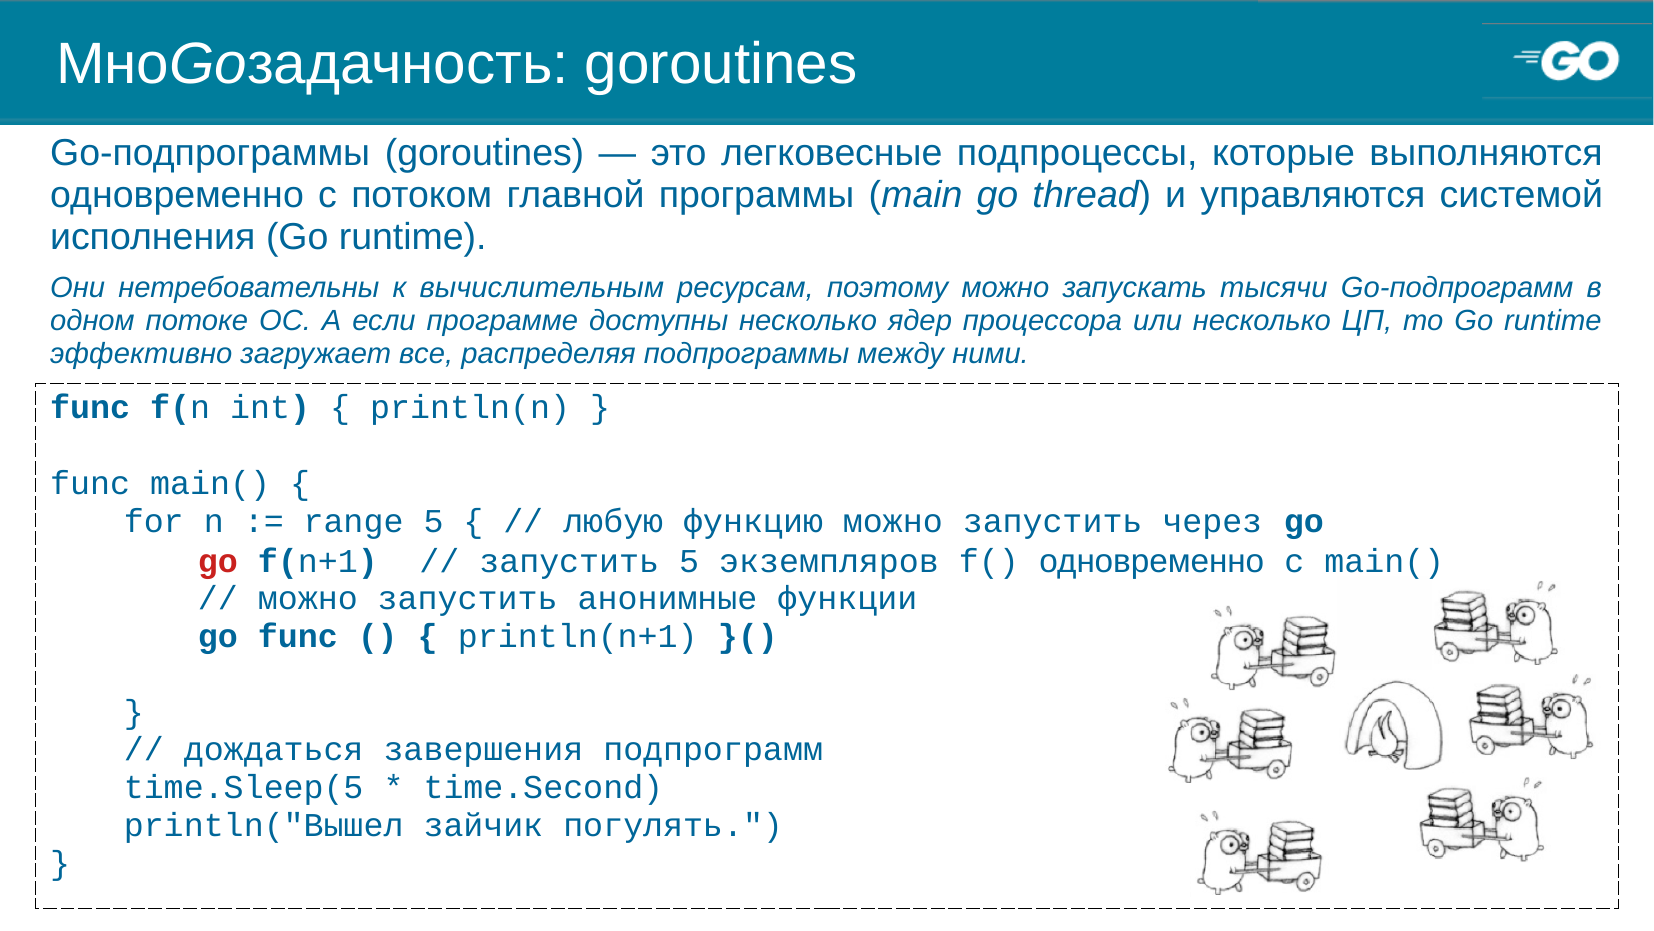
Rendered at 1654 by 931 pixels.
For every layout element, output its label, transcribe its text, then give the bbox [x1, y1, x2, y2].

picture [1116, 555, 1648, 926]
text_box Go-подпрограммы (goroutines) — это легковесные подпроцессы, которые выполняются одновременно с потоком главной программы (main go thread) и управляются системой исполнения (Go runtime). Они нетребовательны к вычислительным ресурсам, поэтому можно запускать тысячи Go-подпрограмм в одном потоке ОС. А если программе доступны несколько ядер процессора или несколько ЦП, то Go runtime эффективно загружает все, распределяя подпрограммы между ними. [35, 124, 1619, 378]
picture [1542, 41, 1619, 81]
text_box func f(n int) { println(n) } func main() { for n := range 5 { // любую функцию можно запустить через go go f(n+1) // запустить 5 экземпляров f() одновременно c main() // можно запустить анонимные функции go func () { println(n+1) }() } // дождаться завершения подпрограмм time.Sleep(5 * time.Second) println("Вышел зайчик погулять.") } [35, 383, 1619, 909]
text_box МноGoзадачность: goroutines [41, 23, 1495, 104]
